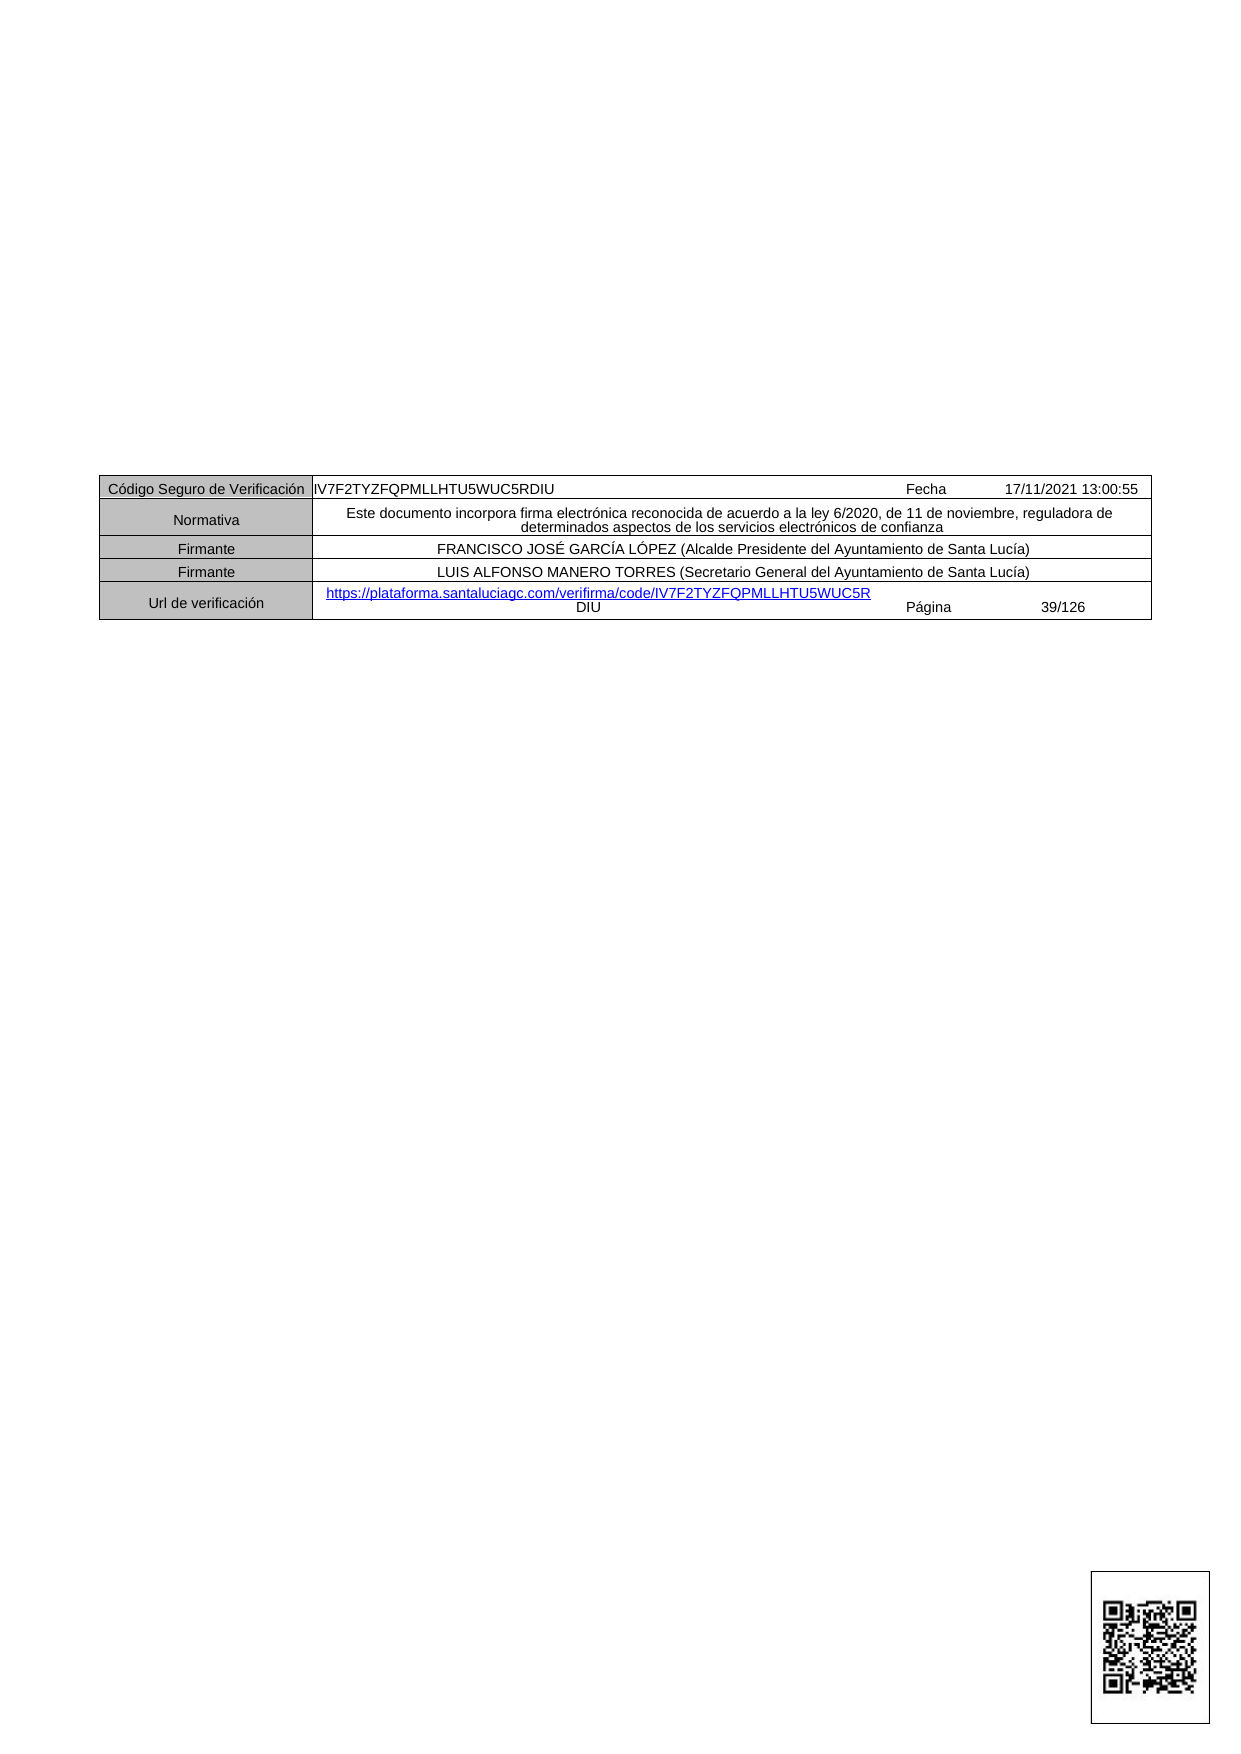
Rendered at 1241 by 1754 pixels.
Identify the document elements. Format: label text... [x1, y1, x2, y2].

table_cell Normativa [100, 499, 312, 535]
table_header IV7F2TYZFQPMLLHTU5WUC5RDIU Fecha 17/11/2021 13:00:55 [313, 476, 1151, 497]
table_cell Url de verificación [100, 582, 312, 619]
table_cell https://plataforma.santaluciagc.com/verifirma/code/IV7F2TYZFQPMLLHTU5WUC5R DIU Página 39/126 [313, 582, 1151, 619]
table_cell LUIS ALFONSO MANERO TORRES (Secretario General del Ayuntamiento de Santa Lucía) [313, 559, 1151, 581]
table_header Código Seguro de Verificación [100, 476, 312, 497]
table_cell Este documento incorpora firma electrónica reconocida de acuerdo a la ley 6/2020, de 11 de noviembre, reguladora de determinados aspectos de los servicios electrónicos de confianza [313, 499, 1151, 535]
table_cell FRANCISCO JOSÉ GARCÍA LÓPEZ (Alcalde Presidente del Ayuntamiento de Santa Lucía) [313, 536, 1151, 558]
table_cell Firmante [100, 536, 312, 558]
table_cell Firmante [100, 559, 312, 581]
picture [1092, 1572, 1209, 1723]
